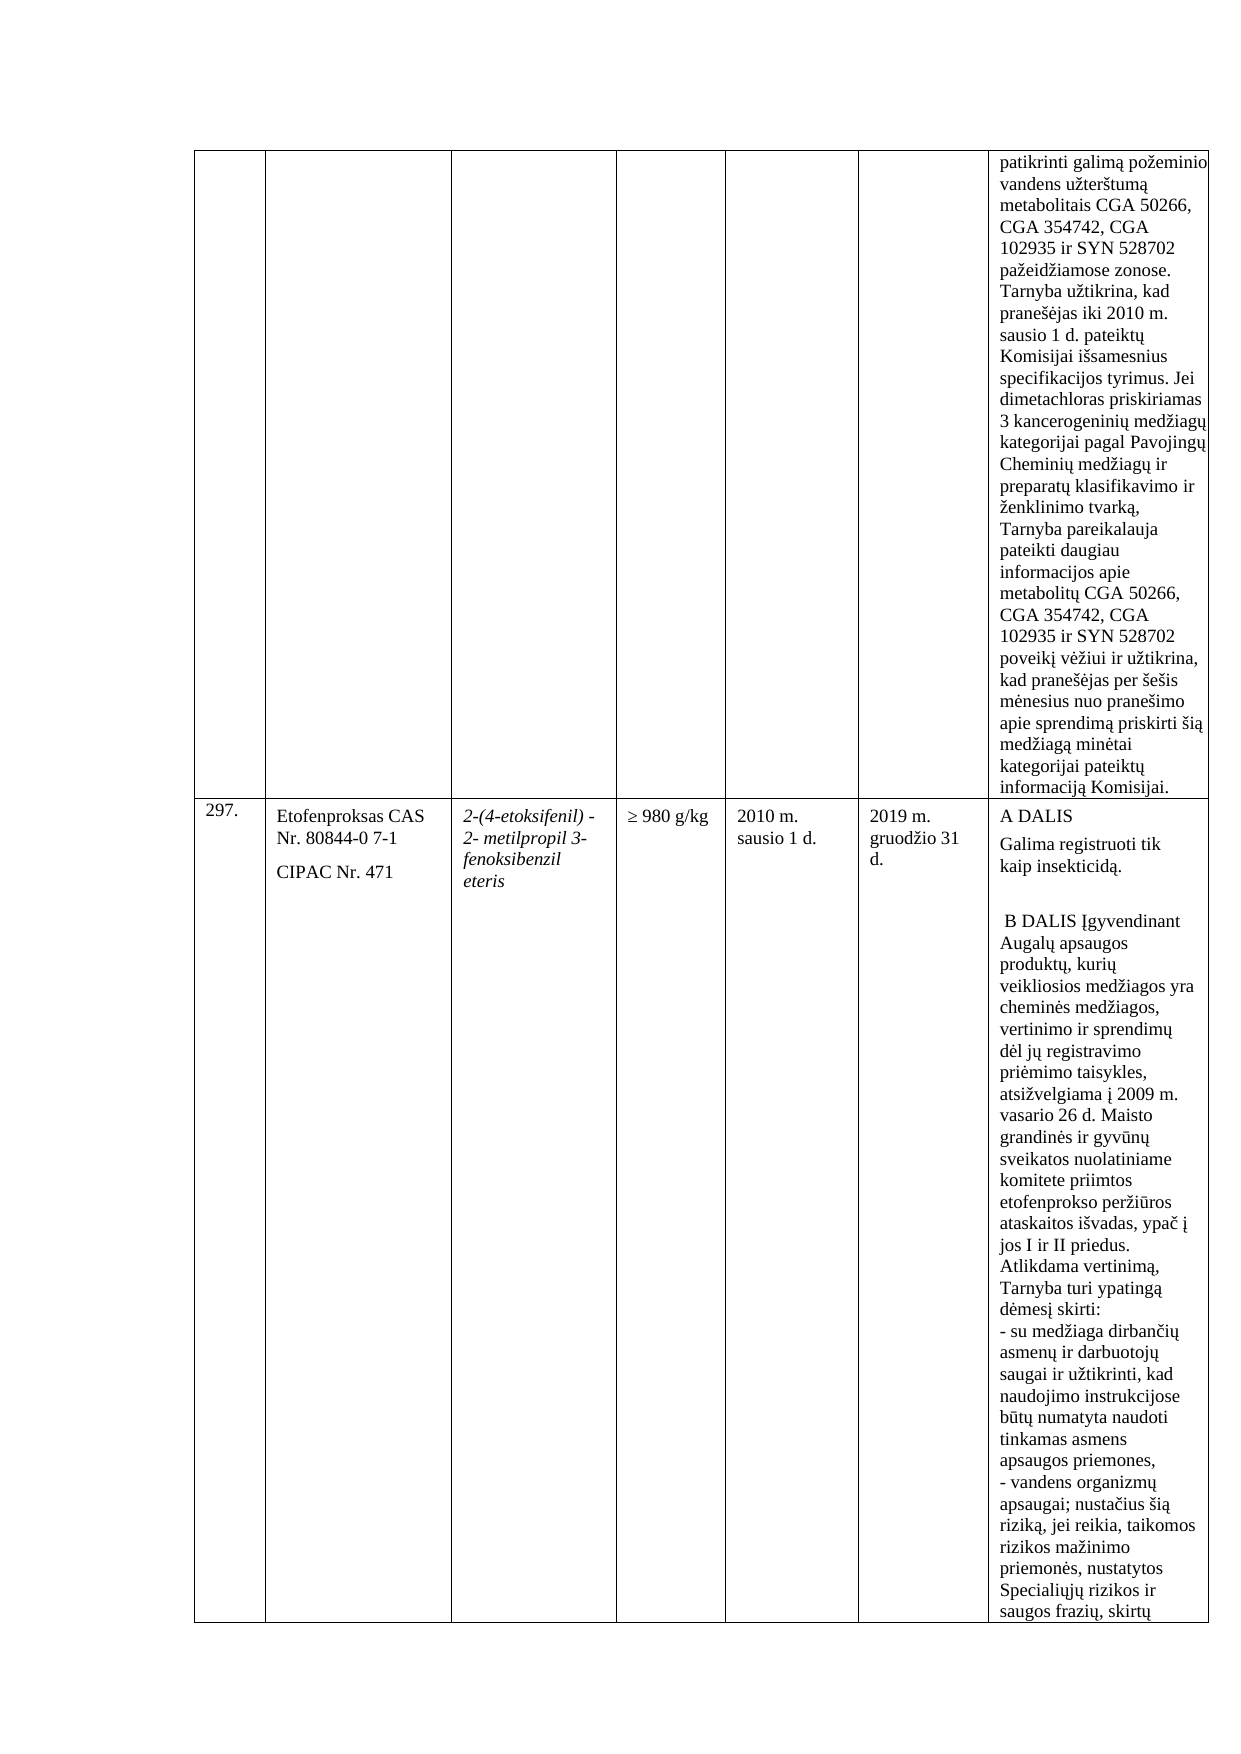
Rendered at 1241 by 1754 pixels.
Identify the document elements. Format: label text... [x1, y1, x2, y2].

table_cell 297. [195, 799, 265, 1622]
table_cell patikrinti galimą požeminio vandens užterštumą metabolitais CGA 50266, CGA 354742, CGA 102935 ir SYN 528702 pažeidžiamose zonose. Tarnyba užtikrina, kad pranešėjas iki 2010 m. sausio 1 d. pateiktų Komisijai išsamesnius specifikacijos tyrimus. Jei dimetachloras priskiriamas 3 kancerogeninių medžiagų kategorijai pagal Pavojingų Cheminių medžiagų ir preparatų klasifikavimo ir ženklinimo tvarką, Tarnyba pareikalauja pateikti daugiau informacijos apie metabolitų CGA 50266, CGA 354742, CGA 102935 ir SYN 528702 poveikį vėžiui ir užtikrina, kad pranešėjas per šešis mėnesius nuo pranešimo apie sprendimą priskirti šią medžiagą minėtai kategorijai pateiktų informaciją Komisijai. [989, 151, 1208, 798]
table_cell [195, 151, 265, 798]
table_cell [184, 798, 189, 1622]
table_cell [190, 798, 194, 1622]
table_cell 2010 m. sausio 1 d. [726, 799, 858, 1622]
table_cell [726, 151, 858, 798]
table_cell Etofenproksas CAS Nr. 80844-0 7-1 CIPAC Nr. 471 [266, 799, 451, 1622]
table_cell A DALIS Galima registruoti tik kaip insekticidą. B DALIS Įgyvendinant Augalų apsaugos produktų, kurių veikliosios medžiagos yra cheminės medžiagos, vertinimo ir sprendimų dėl jų registravimo priėmimo taisykles, atsižvelgiama į 2009 m. vasario 26 d. Maisto grandinės ir gyvūnų sveikatos nuolatiniame komitete priimtos etofenprokso peržiūros ataskaitos išvadas, ypač į jos I ir II priedus. Atlikdama vertinimą, Tarnyba turi ypatingą dėmesį skirti: - su medžiaga dirbančių asmenų ir darbuotojų saugai ir užtikrinti, kad naudojimo instrukcijose būtų numatyta naudoti tinkamas asmens apsaugos priemones, - vandens organizmų apsaugai; nustačius šią riziką, jei reikia, taikomos rizikos mažinimo priemonės, nustatytos Specialiųjų rizikos ir saugos frazių, skirtų [989, 799, 1208, 1622]
table_cell [190, 150, 194, 798]
table_cell [1209, 150, 1219, 798]
table_cell [1209, 798, 1219, 1622]
table_cell 2-(4-etoksifenil) -2- metilpropil 3- fenoksibenzil eteris [452, 799, 616, 1622]
table_cell [184, 150, 189, 798]
table_cell [859, 151, 988, 798]
table_cell 2019 m. gruodžio 31 d. [859, 799, 988, 1622]
table_cell [452, 151, 616, 798]
table_cell ≥ 980 g/kg [617, 799, 725, 1622]
table_cell [266, 151, 451, 798]
table_cell [617, 151, 725, 798]
